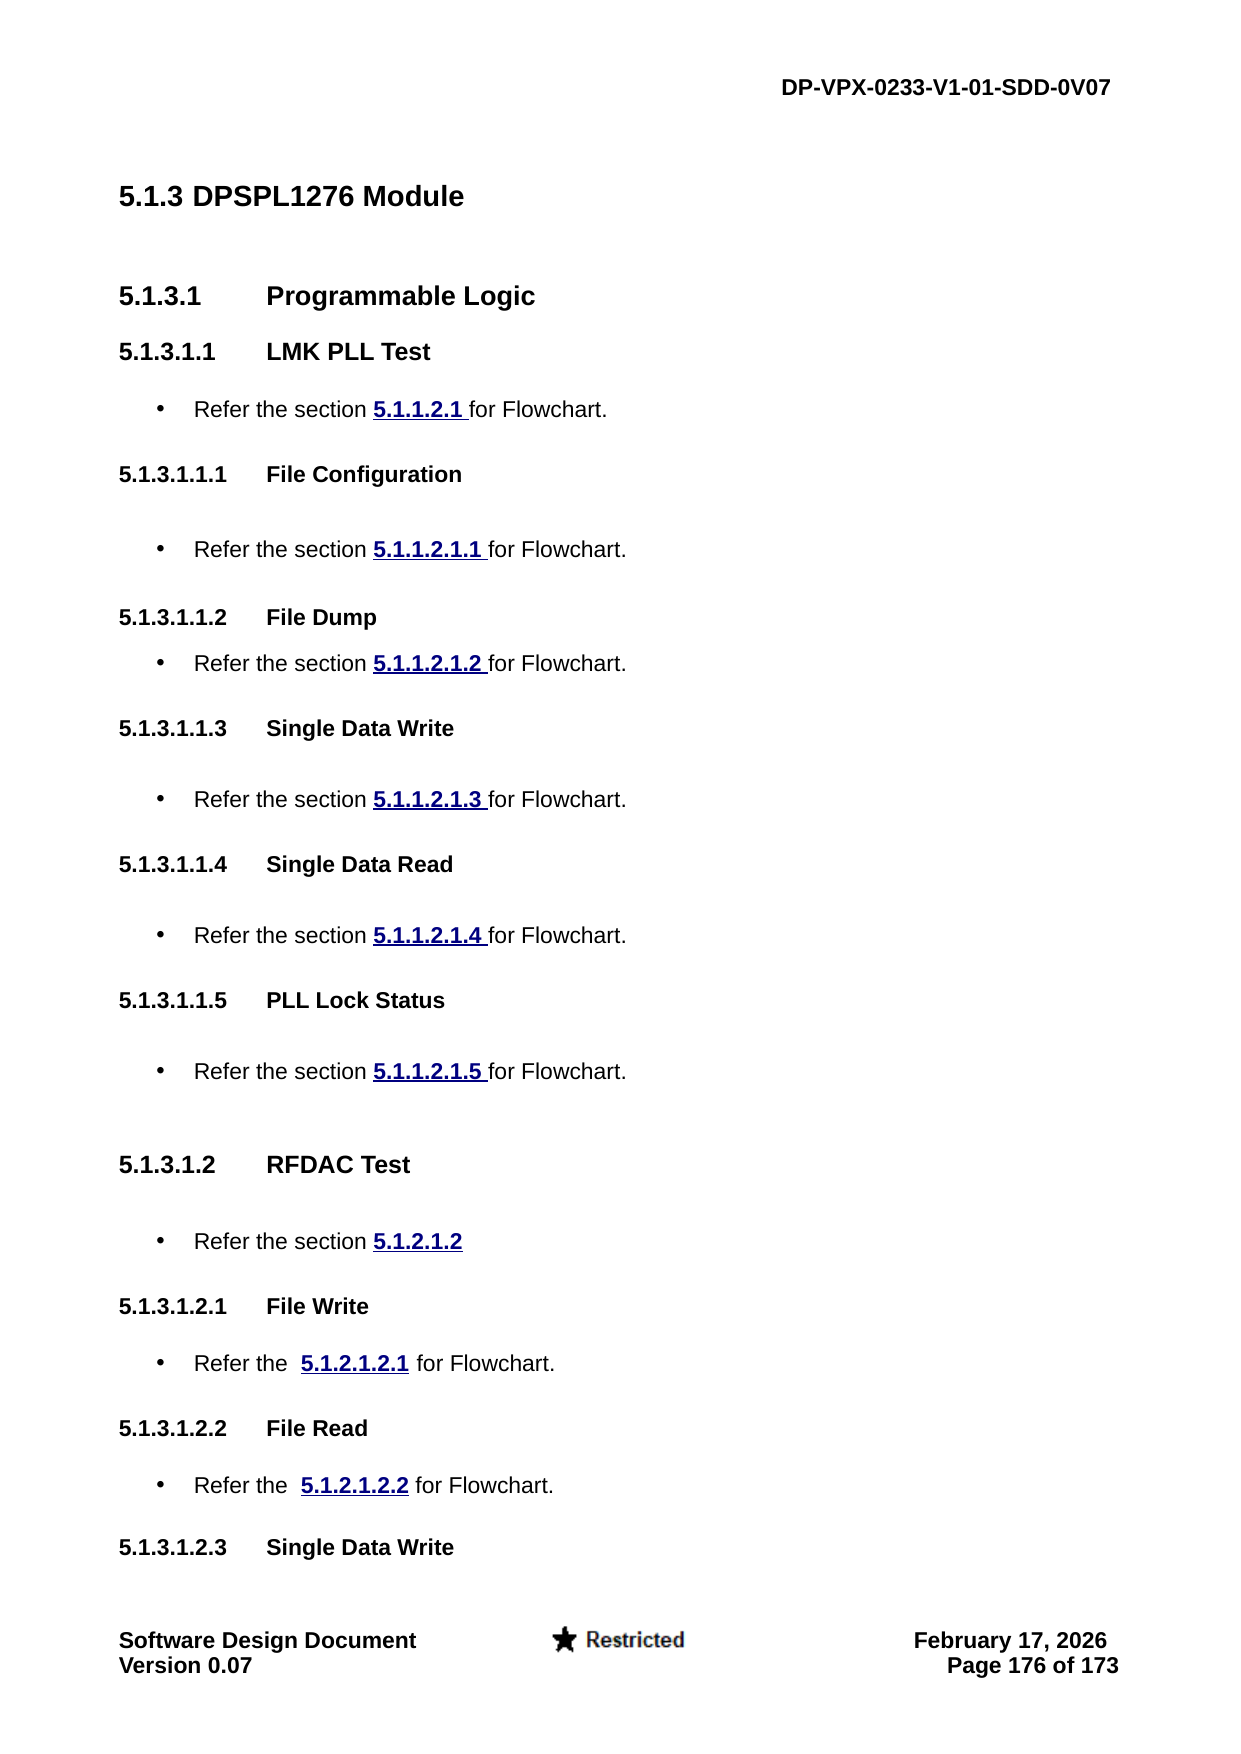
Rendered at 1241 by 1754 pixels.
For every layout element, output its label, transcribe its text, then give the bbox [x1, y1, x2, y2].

subtitle File Configuration [118, 461, 1122, 487]
list Refer the section 5.1.1.2.1.4 for Flowchart. [156, 922, 1122, 948]
list Refer the section 5.1.1.2.1 for Flowchart. [156, 396, 1122, 423]
subtitle Programmable Logic [118, 280, 1122, 311]
subtitle RFDAC Test [118, 1150, 1122, 1179]
list Refer the 5.1.2.1.2.2 for Flowchart. [156, 1472, 1122, 1499]
list Refer the section 5.1.1.2.1.1 for Flowchart. [156, 532, 1122, 563]
list Refer the 5.1.2.1.2.1 for Flowchart. [156, 1350, 1122, 1377]
subtitle Single Data Write [118, 1537, 1122, 1560]
subtitle DPSPL1276 Module [118, 179, 1122, 213]
subtitle LMK PLL Test [118, 342, 1122, 365]
subtitle File Dump [118, 604, 1122, 630]
subtitle Single Data Write [118, 715, 1122, 741]
list Refer the section 5.1.2.1.2 [156, 1224, 1122, 1255]
subtitle File Write [118, 1296, 1122, 1319]
picture [542, 1617, 698, 1662]
list Refer the section 5.1.1.2.1.5 for Flowchart. [156, 1058, 1122, 1084]
subtitle Single Data Read [118, 851, 1122, 877]
list Refer the section 5.1.1.2.1.2 for Flowchart. [156, 649, 1122, 676]
list Refer the section 5.1.1.2.1.3 for Flowchart. [156, 786, 1122, 812]
subtitle File Read [118, 1418, 1122, 1441]
subtitle PLL Lock Status [118, 987, 1122, 1013]
